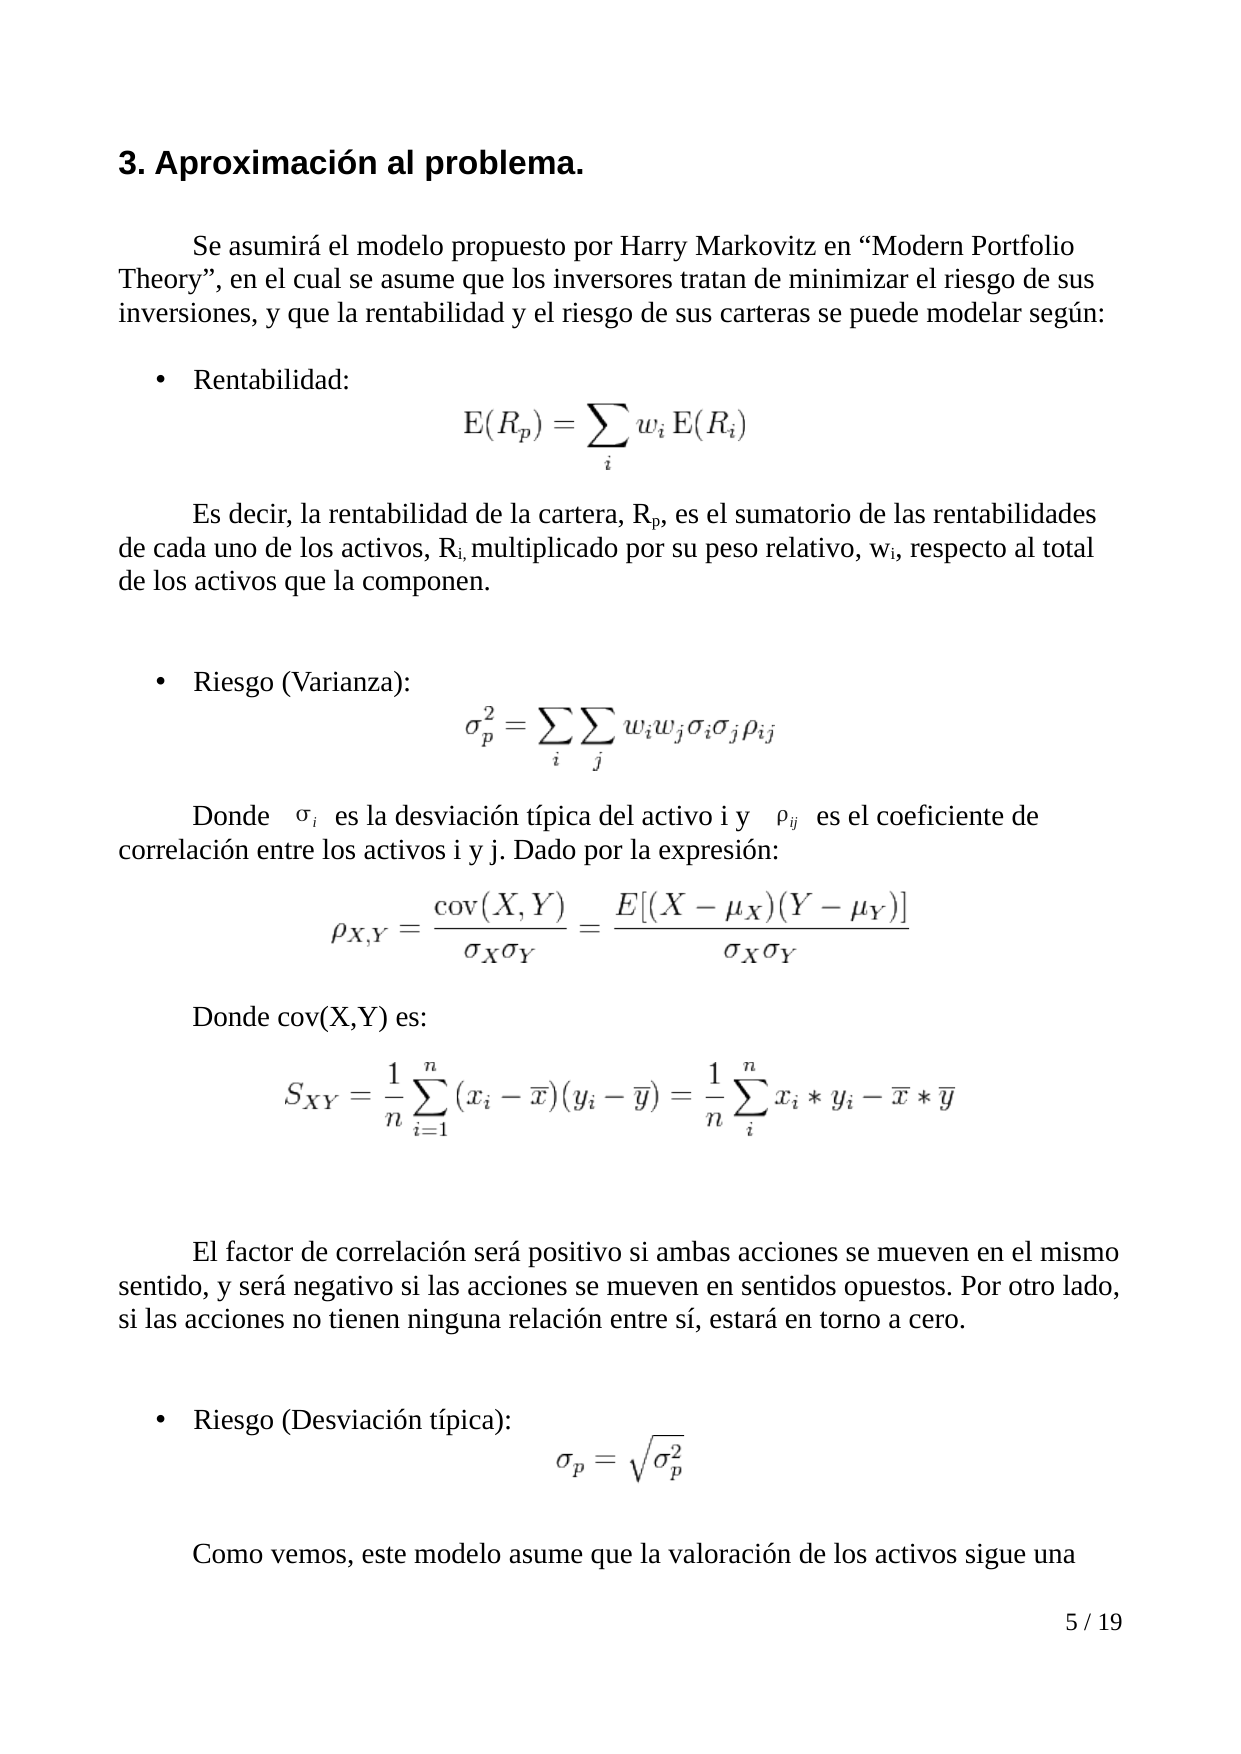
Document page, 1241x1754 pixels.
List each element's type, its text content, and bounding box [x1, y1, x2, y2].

subtitle 3. Aproximación al problema. [118, 143, 1122, 182]
picture [465, 706, 775, 771]
picture [556, 1435, 685, 1484]
list Rentabilidad: [156, 362, 1122, 396]
picture [463, 402, 745, 470]
text Donde cov(X,Y) es: [118, 999, 1122, 1033]
list Riesgo (Desviación típica): [156, 1402, 1122, 1436]
list Riesgo (Varianza): [156, 664, 1122, 698]
text Como vemos, este modelo asume que la valoración de los activos sigue una [118, 1536, 1122, 1570]
text El factor de correlación será positivo si ambas acciones se mueven en el mismo sentido, y será negativo si las acciones se mueven en sentidos opuestos. Por otro lado, si las acciones no tienen ninguna relación entre sí, estará en torno a cero. [118, 1234, 1122, 1335]
text Donde es la desviación típica del activo i y es el coeficiente de correlación entre los activos i y j. Dado por la expresión: [118, 798, 1122, 865]
text Es decir, la rentabilidad de la cartera, Rp, es el sumatorio de las rentabilidades de cada uno de los activos, Ri, multiplicado por su peso relativo, wi, respecto al total de los activos que la componen. [118, 496, 1122, 597]
text Se asumirá el modelo propuesto por Harry Markovitz en “Modern Portfolio Theory”, en el cual se asume que los inversores tratan de minimizar el riesgo de sus inversiones, y que la rentabilidad y el riesgo de sus carteras se puede modelar según: [118, 228, 1122, 328]
picture [285, 1062, 956, 1138]
picture [331, 890, 910, 963]
